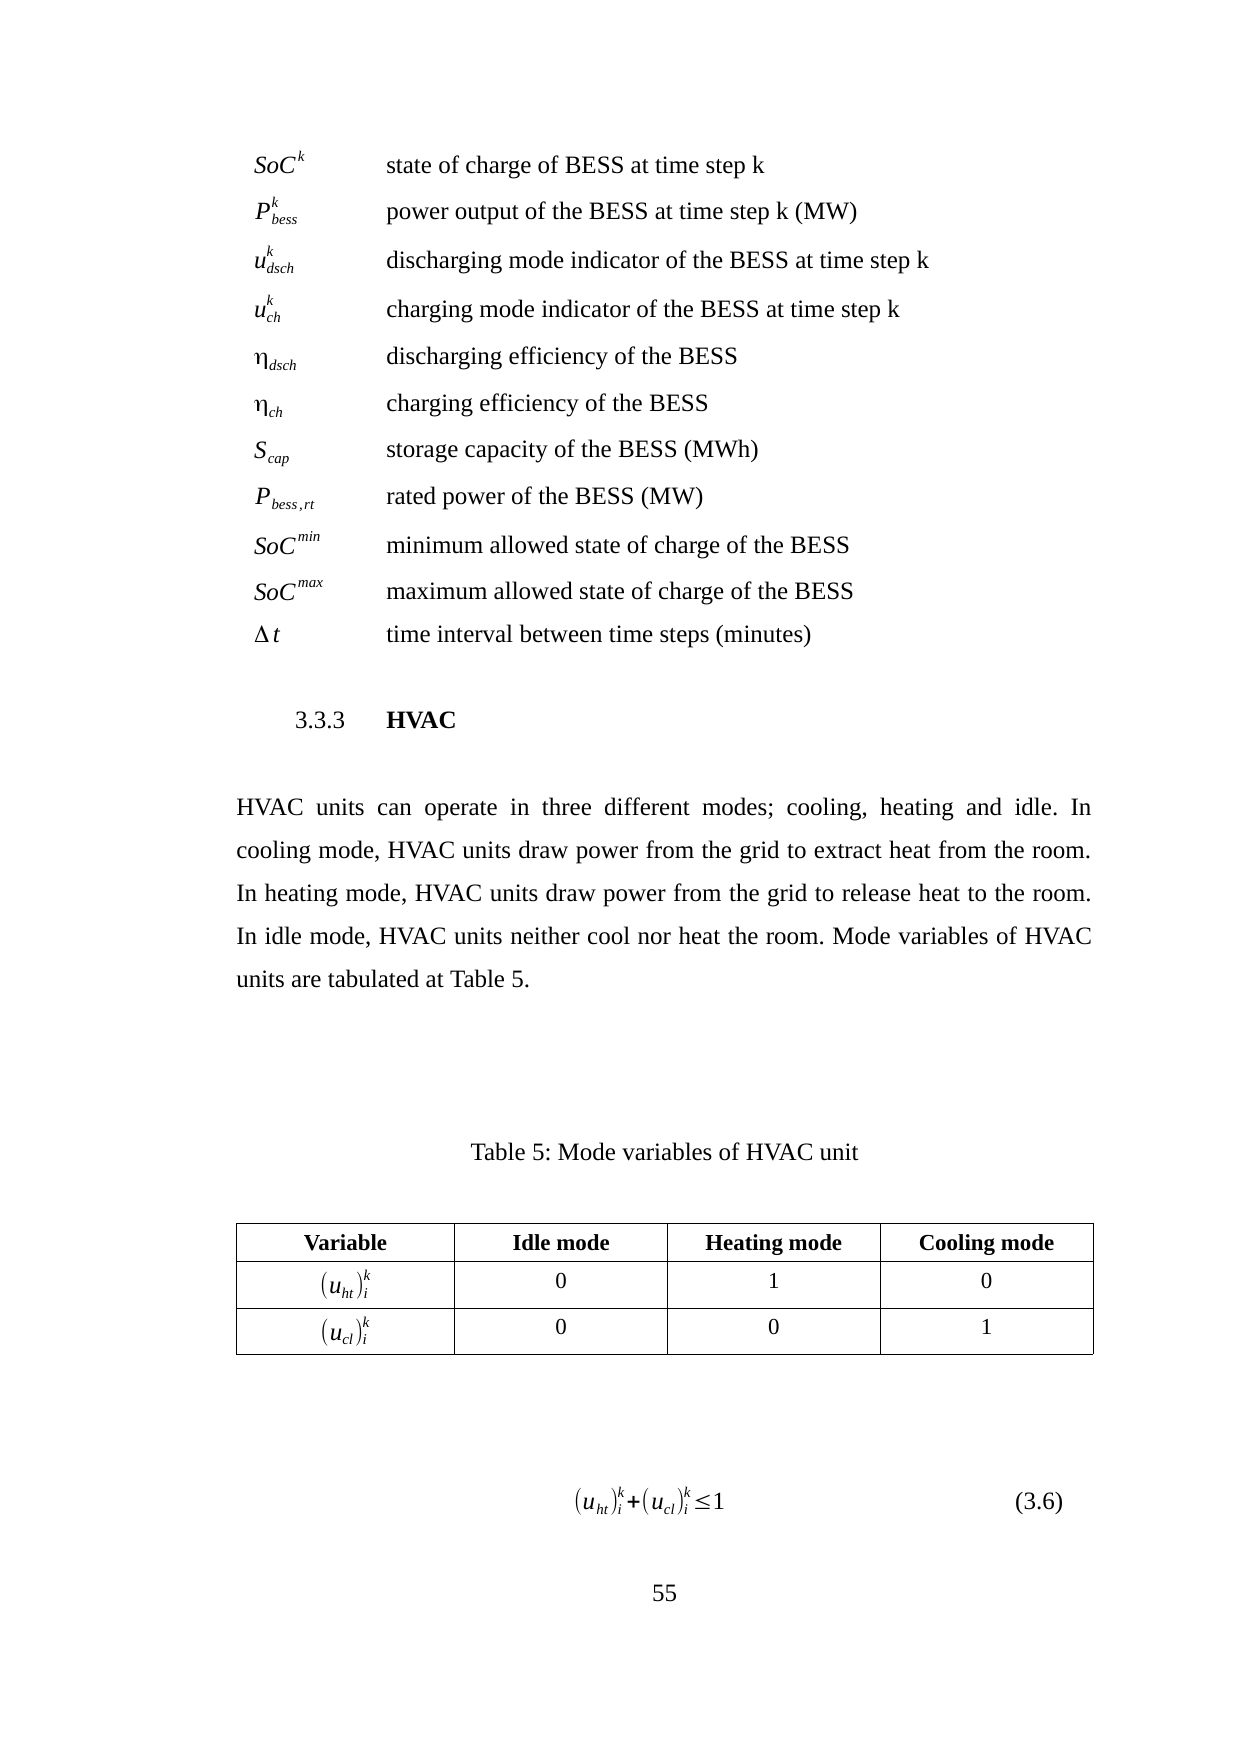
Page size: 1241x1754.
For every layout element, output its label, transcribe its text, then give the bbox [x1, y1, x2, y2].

table_header Idle mode [455, 1224, 667, 1261]
table_cell 0 [881, 1262, 1093, 1307]
text maximum allowed state of charge of the BESS [236, 574, 1093, 605]
text power output of the BESS at time step k (MW) [236, 193, 1093, 228]
table_cell [237, 1262, 454, 1307]
table_cell 1 [881, 1309, 1093, 1354]
table_cell 1 [668, 1262, 880, 1307]
table_header Heating mode [668, 1224, 880, 1261]
table_cell 0 [455, 1262, 667, 1307]
list HVAC [295, 706, 1093, 734]
text discharging mode indicator of the BESS at time step k [236, 242, 1093, 277]
text minimum allowed state of charge of the BESS [236, 528, 1093, 559]
text rated power of the BESS (MW) [236, 481, 1093, 514]
table_cell [237, 1309, 454, 1354]
text discharging efficiency of the BESS [236, 341, 1093, 373]
text storage capacity of the BESS (MWh) [236, 434, 1093, 467]
text Table 5: Mode variables of HVAC unit [236, 1137, 1093, 1166]
text time interval between time steps (minutes) [236, 619, 1093, 648]
text charging efficiency of the BESS [236, 388, 1093, 420]
text state of charge of BESS at time step k [236, 148, 1093, 179]
table_cell 0 [668, 1309, 880, 1354]
table_cell 0 [455, 1309, 667, 1354]
text (3.6) [236, 1483, 1093, 1518]
text HVAC units can operate in three different modes; cooling, heating and idle. In cooling mode, HVAC units draw power from the grid to extract heat from the room. In heating mode, HVAC units draw power from the grid to release heat to the room. In idle mode, HVAC units neither cool nor heat the room. Mode variables of HVAC units are tabulated at Table 5. [236, 792, 1093, 993]
text charging mode indicator of the BESS at time step k [236, 292, 1093, 327]
table_header Cooling mode [881, 1224, 1093, 1261]
table_header Variable [237, 1224, 454, 1261]
